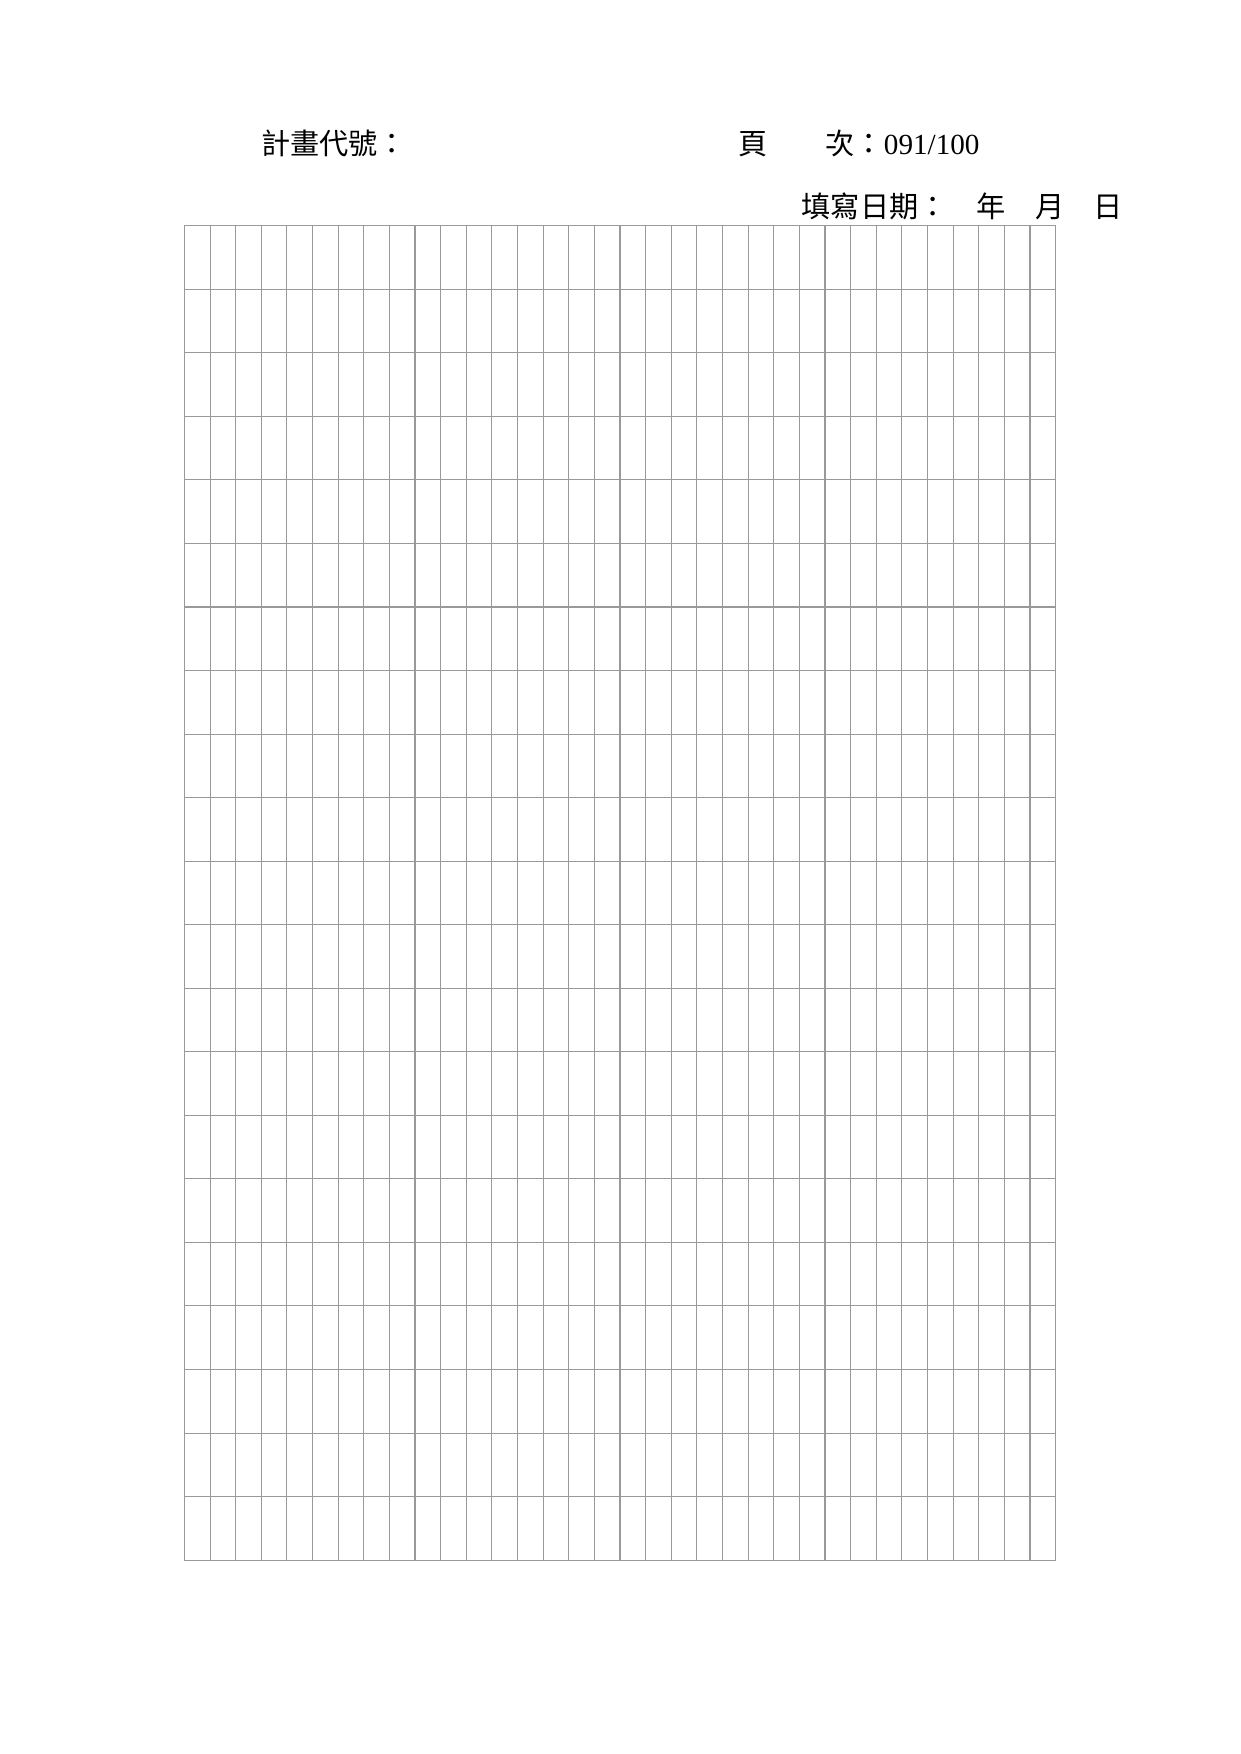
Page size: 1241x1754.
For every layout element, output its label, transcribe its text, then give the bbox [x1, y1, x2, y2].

text 填寫日期： 年 月 日 [118, 163, 1122, 225]
text 計畫代號： 頁 次：091/100 [118, 100, 1122, 163]
